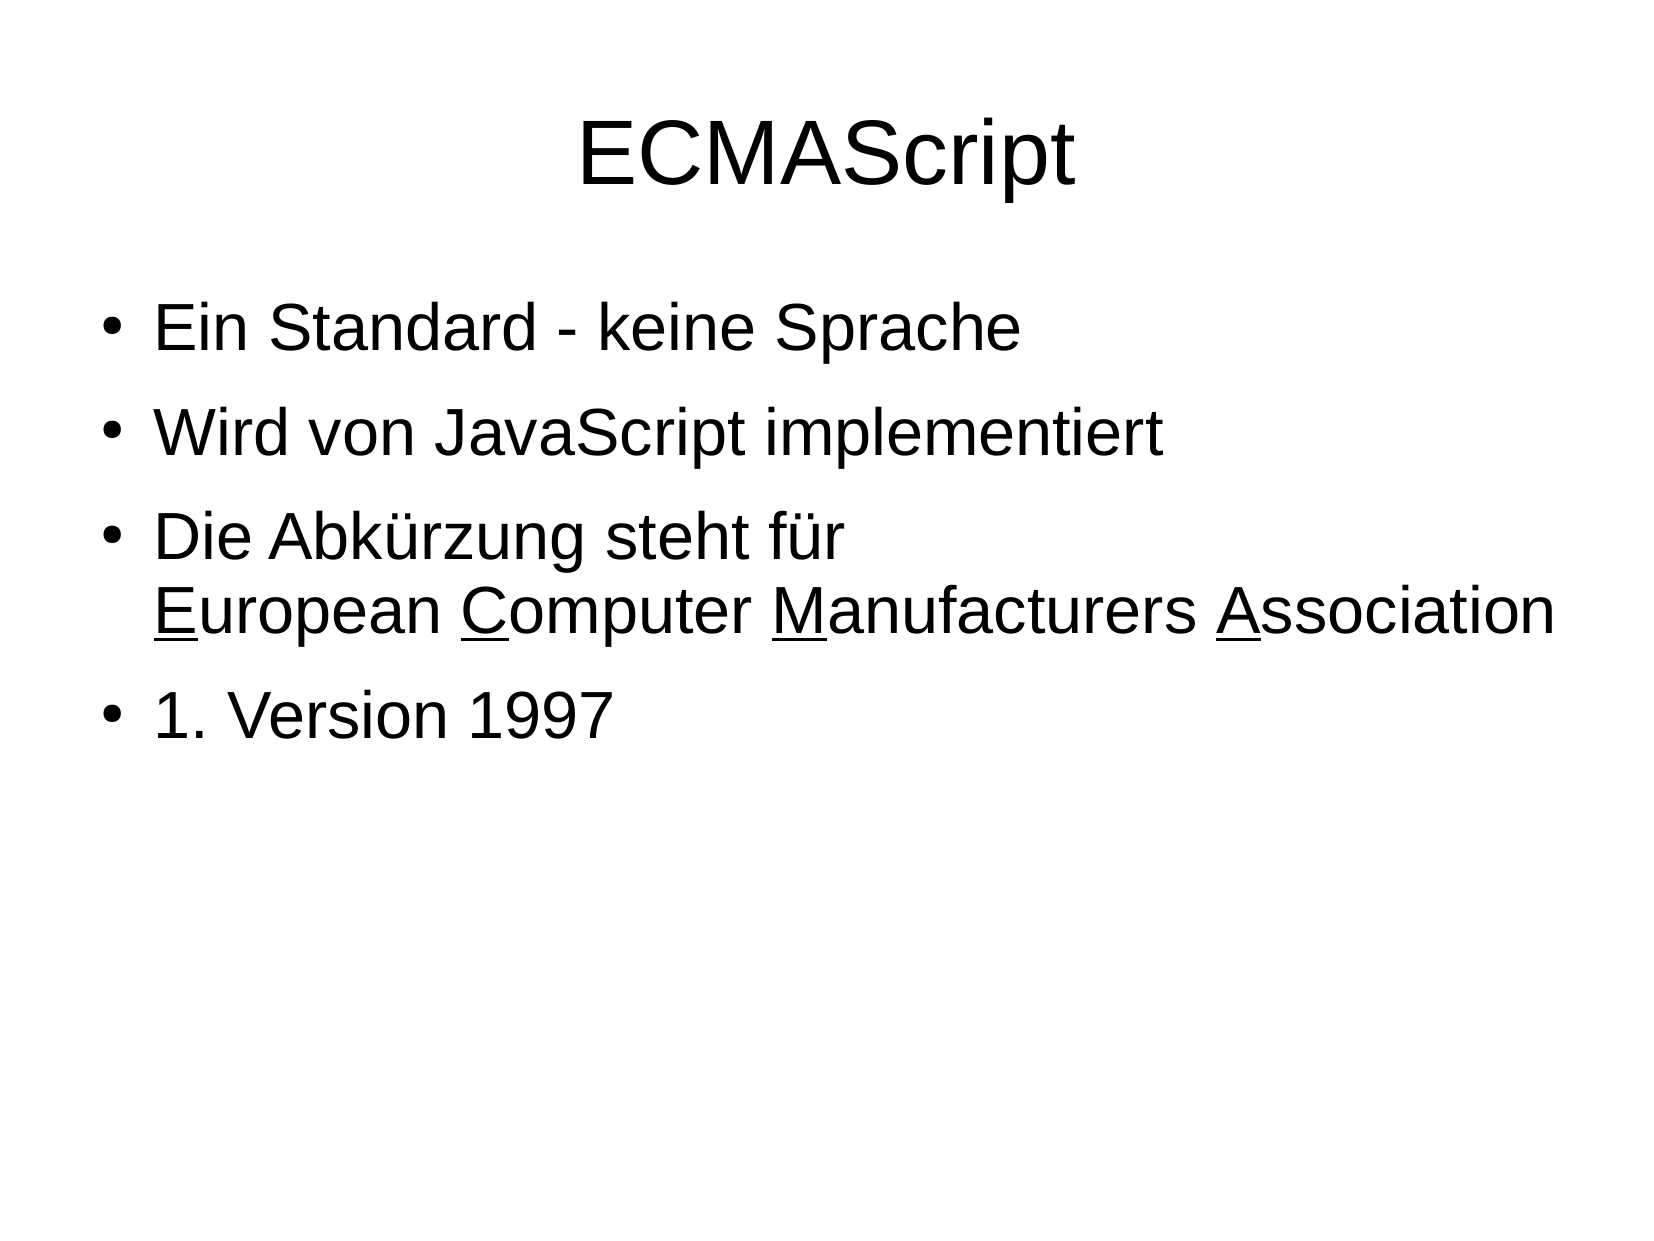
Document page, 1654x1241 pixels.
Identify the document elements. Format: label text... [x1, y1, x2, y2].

list Ein Standard - keine Sprache Wird von JavaScript implementiert Die Abkürzung steht für European Computer Manufacturers Association 1. Version 1997 [82, 290, 1571, 1109]
title ECMAScript [82, 49, 1571, 257]
